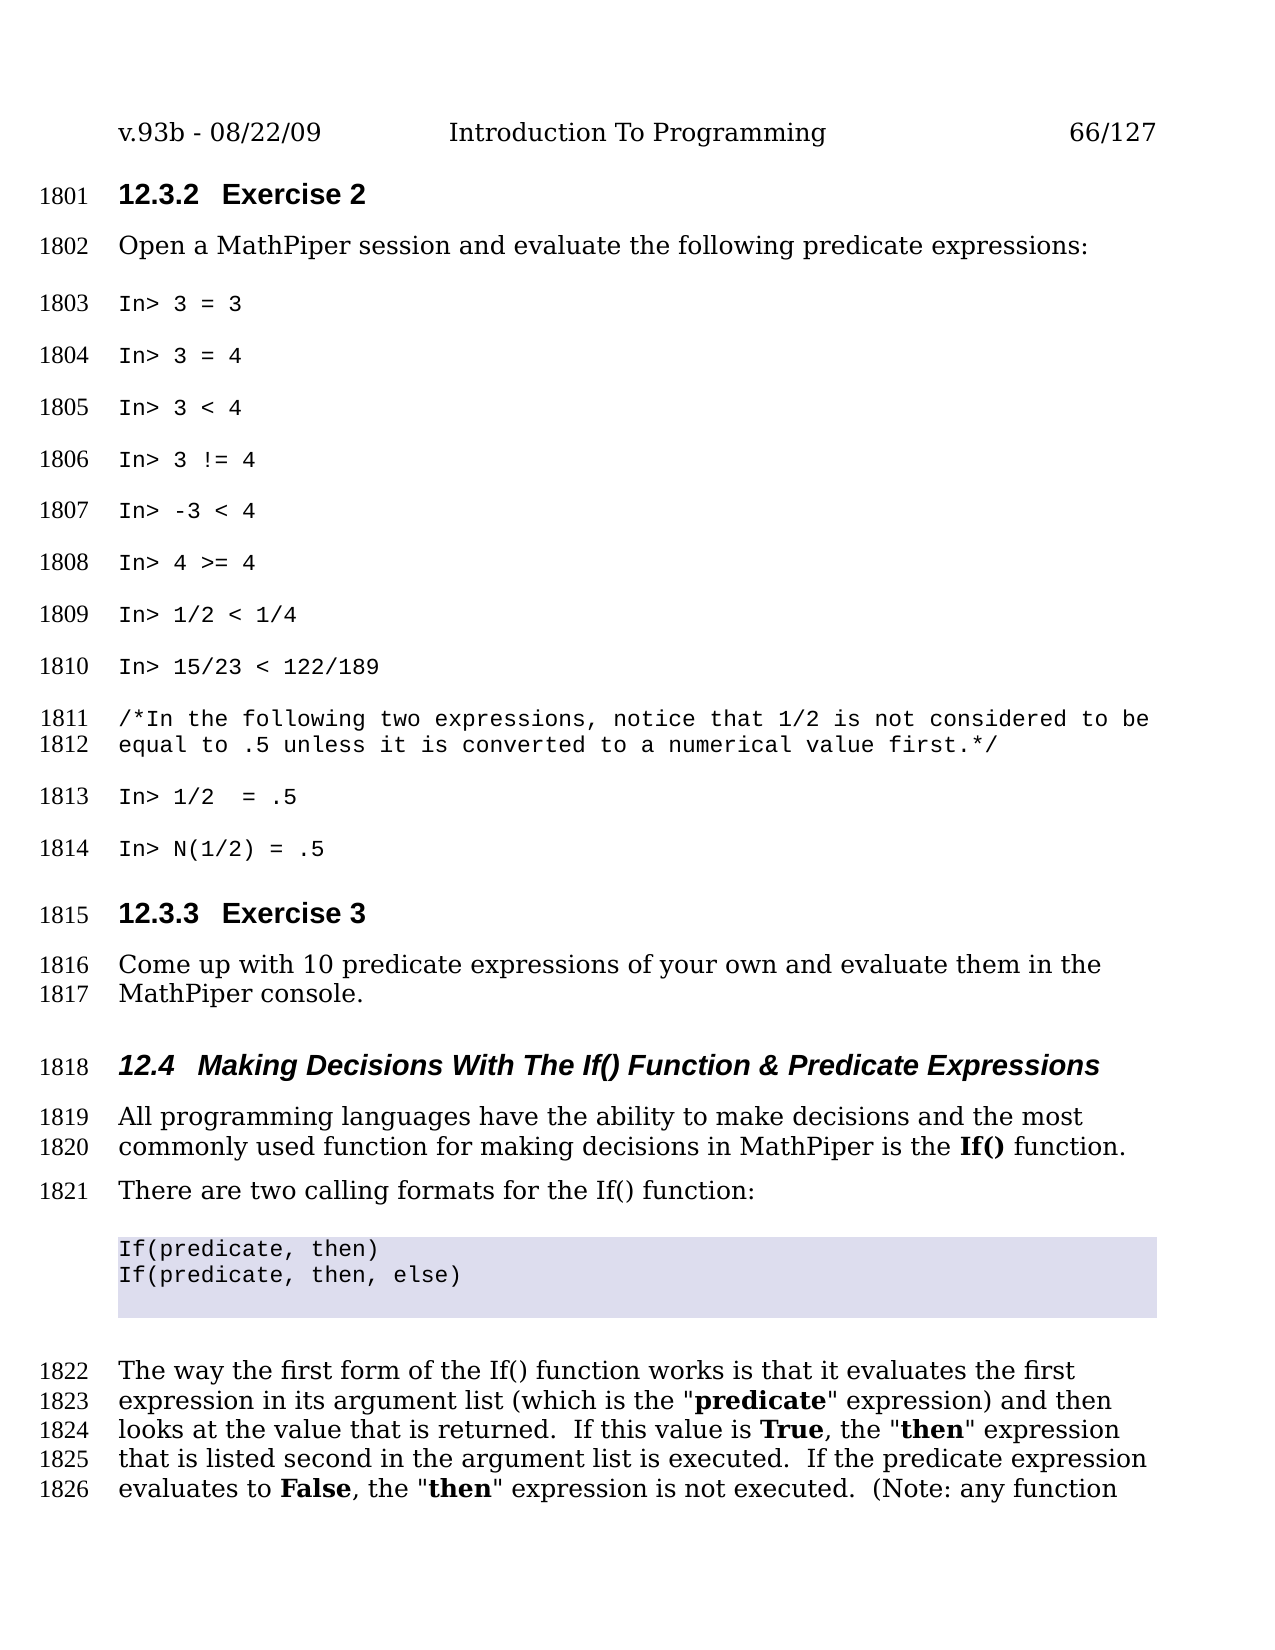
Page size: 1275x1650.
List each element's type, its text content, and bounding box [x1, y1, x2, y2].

text In> 3 = 4 [118, 344, 1157, 370]
text In> N(1/2) = .5 [118, 837, 1157, 863]
text In> 1/2 < 1/4 [118, 604, 1157, 629]
subtitle Making Decisions With The If() Function & Predicate Expressions [118, 1048, 1157, 1081]
text In> 3 != 4 [118, 448, 1157, 474]
text /*In the following two expressions, notice that 1/2 is not considered to be equal to .5 unless it is converted to a numerical value first.*/ [118, 707, 1157, 759]
text Come up with 10 predicate expressions of your own and evaluate them in the MathPiper console. [118, 951, 1157, 1009]
subtitle Exercise 3 [118, 896, 1157, 929]
text In> 4 >= 4 [118, 552, 1157, 578]
text In> 3 < 4 [118, 396, 1157, 422]
text All programming languages have the ability to make decisions and the most commonly used function for making decisions in MathPiper is the If() function. [118, 1102, 1157, 1161]
text In> 15/23 < 122/189 [118, 656, 1157, 681]
subtitle Exercise 2 [118, 177, 1157, 210]
text The way the first form of the If() function works is that it evaluates the first expression in its argument list (which is the "predicate" expression) and then looks at the value that is returned. If this value is True, the "then" expression that is listed second in the argument list is executed. If the predicate expression evaluates to False, the "then" expression is not executed. (Note: any function [118, 1357, 1157, 1503]
text There are two calling formats for the If() function: [118, 1176, 1157, 1205]
text In> 3 = 3 [118, 292, 1157, 318]
text Open a MathPiper session and evaluate the following predicate expressions: [118, 231, 1157, 260]
text In> -3 < 4 [118, 500, 1157, 526]
table_header If(predicate, then) If(predicate, then, else) [118, 1237, 1157, 1318]
text In> 1/2 = .5 [118, 785, 1157, 811]
